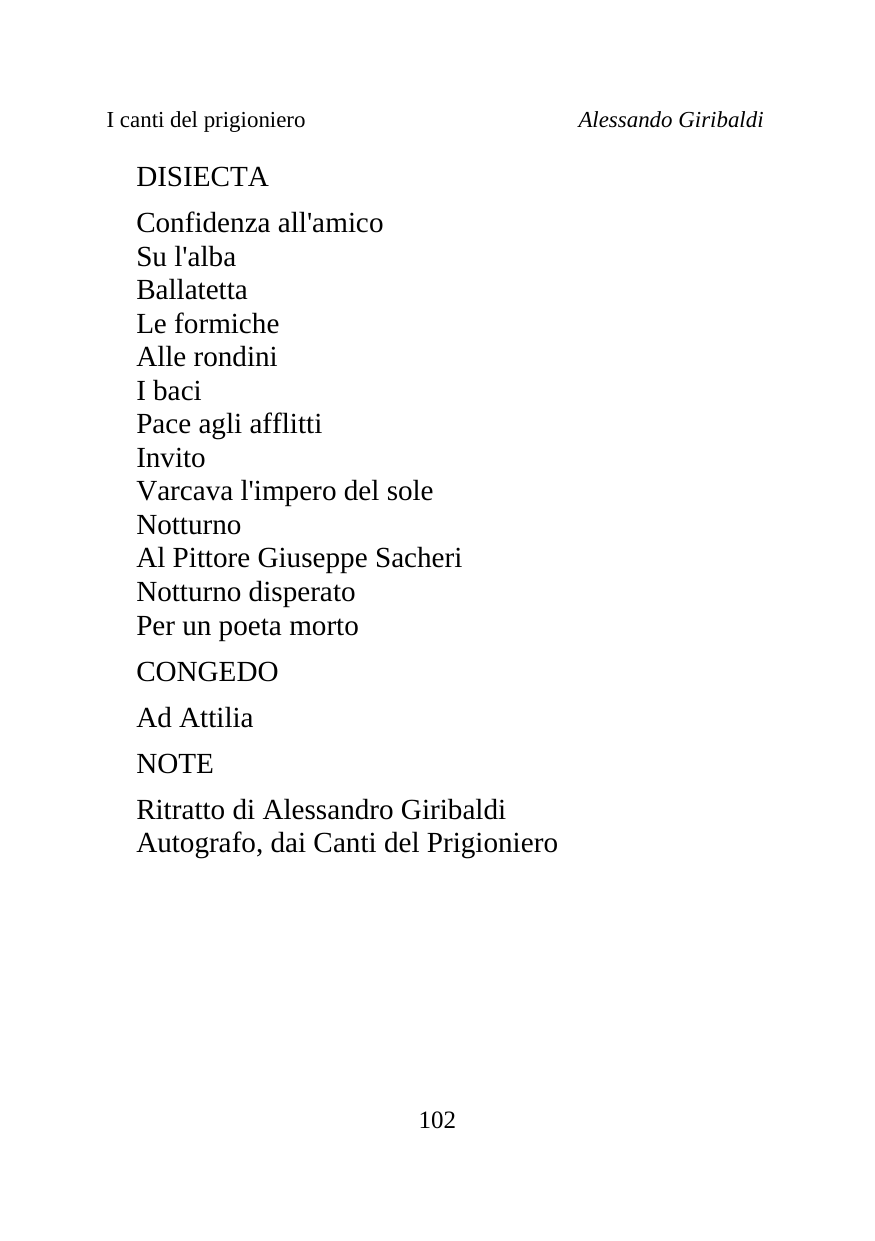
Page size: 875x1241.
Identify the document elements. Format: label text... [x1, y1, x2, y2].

text NOTE [106, 746, 768, 779]
text Alle rondini [106, 339, 768, 373]
text Invito [106, 440, 768, 473]
text Confidenza all'amico [106, 205, 768, 239]
text Notturno disperato [106, 574, 768, 608]
text Ad Attilia [106, 700, 768, 733]
text Per un poeta morto [106, 608, 768, 641]
text Le formiche [106, 306, 768, 339]
text I baci [106, 373, 768, 406]
text Notturno [106, 507, 768, 541]
text Varcava l'impero del sole [106, 473, 768, 507]
text Pace agli afflitti [106, 406, 768, 440]
text Ritratto di Alessandro Giribaldi [106, 792, 768, 825]
text Autografo, dai Canti del Prigioniero [106, 825, 768, 859]
text CONGEDO [106, 654, 768, 687]
text Ballatetta [106, 272, 768, 306]
text Su l'alba [106, 239, 768, 272]
text Al Pittore Giuseppe Sacheri [106, 541, 768, 574]
text DISIECTA [106, 159, 768, 193]
